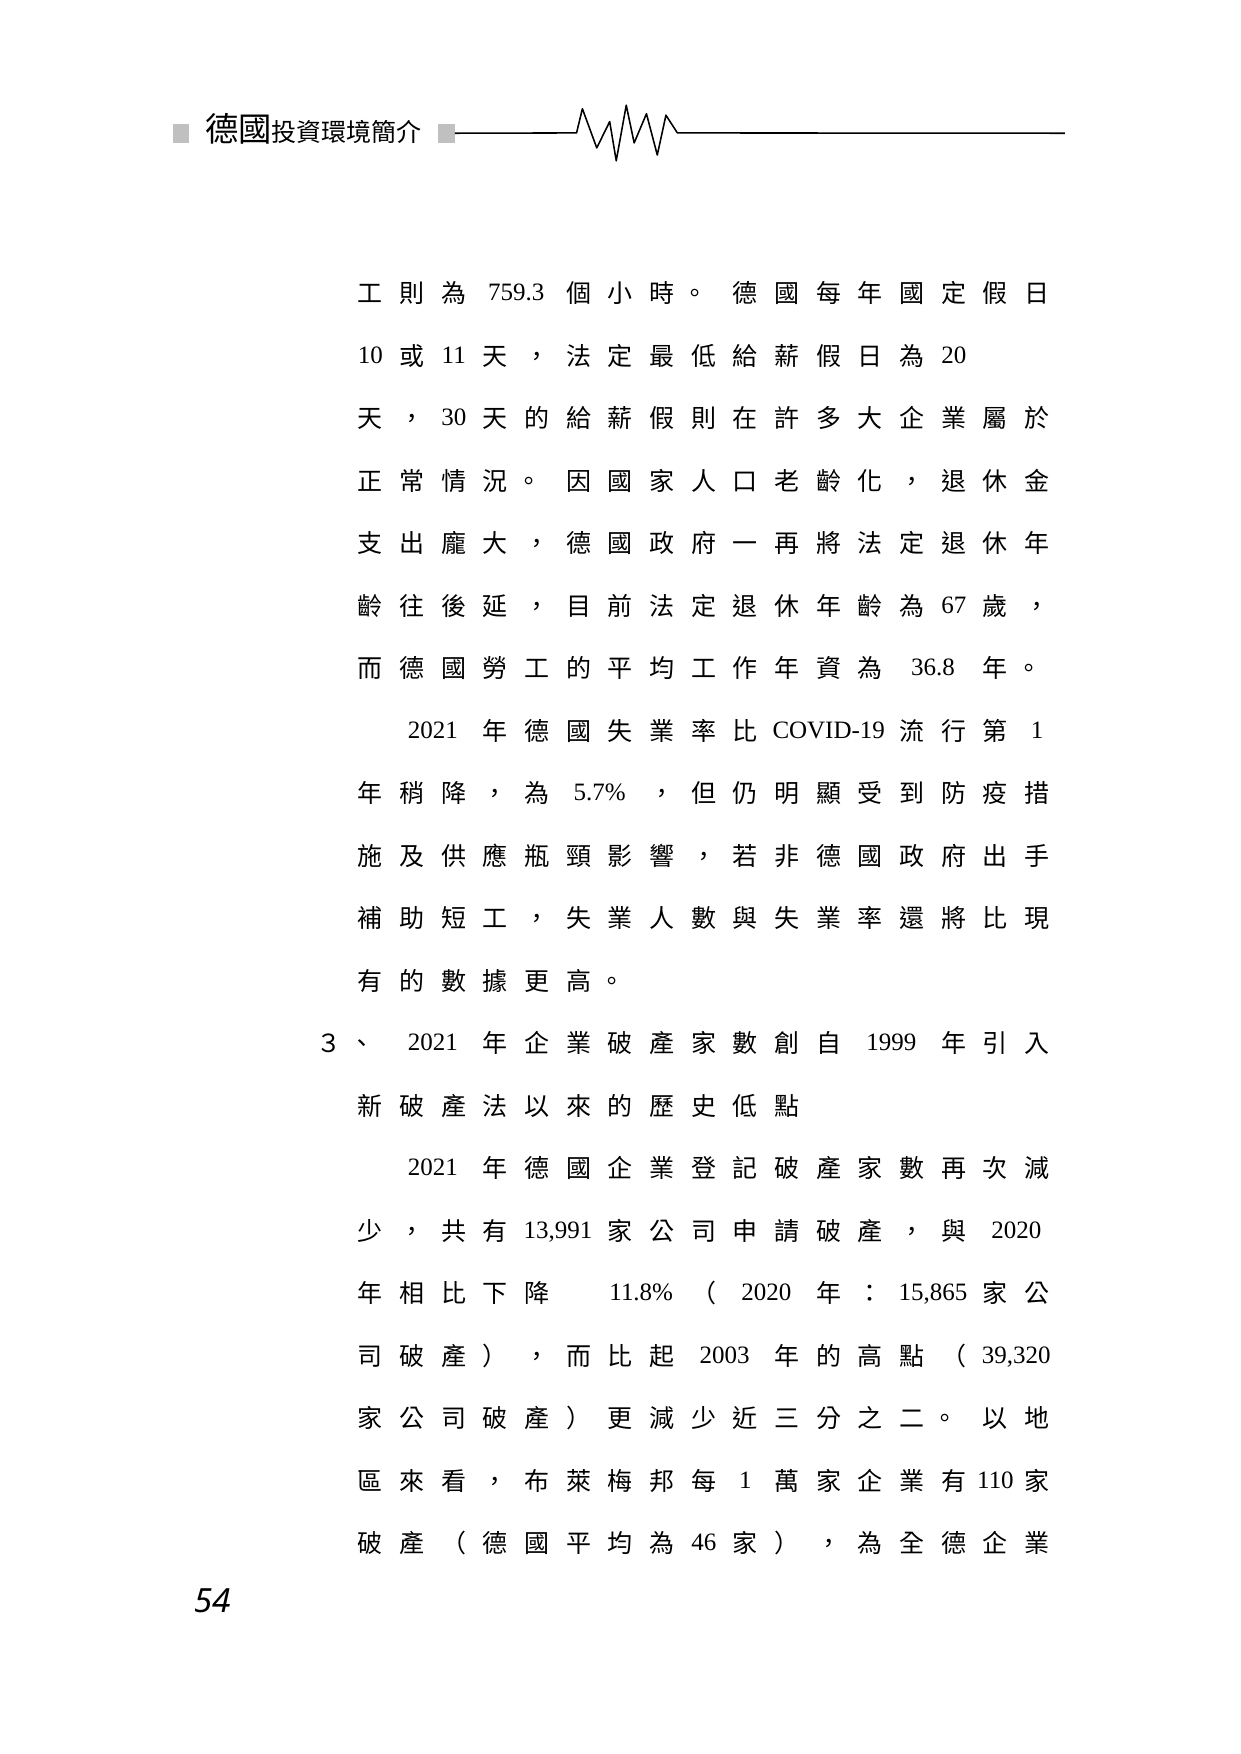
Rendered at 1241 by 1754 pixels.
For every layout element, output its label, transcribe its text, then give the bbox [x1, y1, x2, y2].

text 2021年德國失業率比COVID-19流行第1年稍降，為5.7%，但仍明顯受到防疫措施及供應瓶頸影響，若非德國政府出手補助短工，失業人數與失業率還將比現有的數據更高。 [330, 688, 1058, 1000]
text 2021年德國企業登記破產家數再次減少，共有13,991家公司申請破產，與2020年相比下降 11.8%（2020年：15,865家公司破產），而比起2003年的高點（39,320家公司破產）更減少近三分之二。以地區來看，布萊梅邦每1萬家企業有110家破產（德國平均為46家），為全德企業 [330, 1125, 1058, 1563]
text ３、2021年企業破產家數創自1999年引入新破產法以來的歷史低點 [281, 1000, 1058, 1125]
text 工則為759.3個小時。德國每年國定假日10或11天，法定最低給薪假日為20天，30天的給薪假則在許多大企業屬於正常情況。因國家人口老齡化，退休金支出龐大，德國政府一再將法定退休年齡往後延，目前法定退休年齡為67歲，而德國勞工的平均工作年資為36.8年。 [330, 250, 1058, 688]
